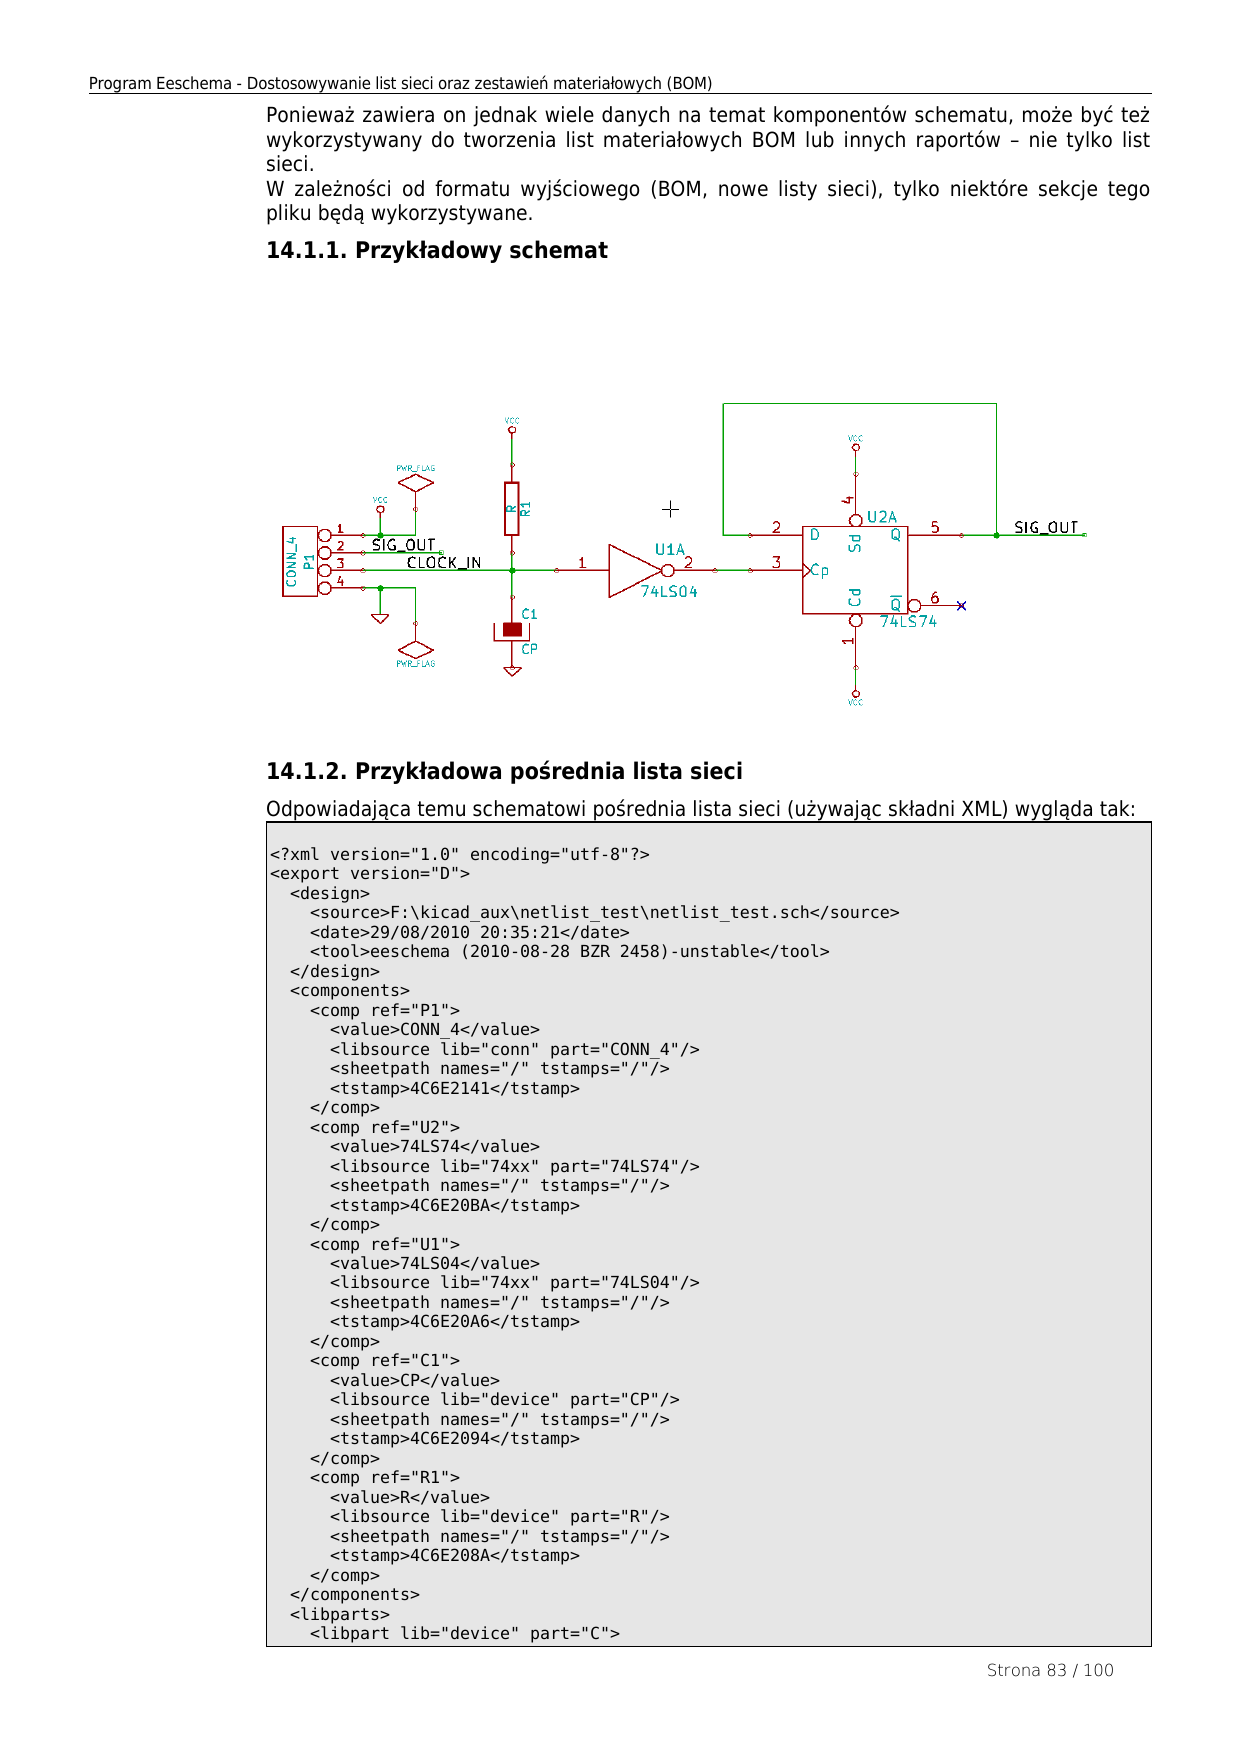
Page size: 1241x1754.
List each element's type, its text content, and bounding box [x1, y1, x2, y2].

text <tstamp>4C6E2141</tstamp> [267, 1074, 1151, 1094]
text <libsource lib="74xx" part="74LS74"/> [267, 1152, 1151, 1172]
text <?xml version="1.0" encoding="utf-8"?> [267, 841, 1151, 860]
text <sheetpath names="/" tstamps="/"/> [267, 1523, 1151, 1542]
text W zależności od formatu wyjściowego (BOM, nowe listy sieci), tylko niektóre sekcje tego pliku będą wykorzystywane. [266, 177, 1152, 226]
text <components> [267, 977, 1151, 997]
text <value>CONN_4</value> [267, 1016, 1151, 1036]
text <libsource lib="74xx" part="74LS04"/> [267, 1269, 1151, 1289]
text <libpart lib="device" part="C"> [267, 1620, 1151, 1646]
text <tool>eeschema (2010-08-28 BZR 2458)-unstable</tool> [267, 938, 1151, 958]
text <libsource lib="device" part="R"/> [267, 1503, 1151, 1523]
text <sheetpath names="/" tstamps="/"/> [267, 1406, 1151, 1425]
text Odpowiadająca temu schematowi pośrednia lista sieci (używając składni XML) wygląda tak: [266, 797, 1152, 821]
text <comp ref="R1"> [267, 1464, 1151, 1484]
text <libparts> [267, 1601, 1151, 1620]
text <sheetpath names="/" tstamps="/"/> [267, 1289, 1151, 1308]
text </comp> [267, 1562, 1151, 1581]
text <value>CP</value> [267, 1367, 1151, 1386]
text Ponieważ zawiera on jednak wiele danych na temat komponentów schematu, może być też wykorzystywany do tworzenia list materiałowych BOM lub innych raportów – nie tylko list sieci. [266, 103, 1152, 177]
text </comp> [267, 1328, 1151, 1347]
text <value>R</value> [267, 1484, 1151, 1503]
text <tstamp>4C6E20BA</tstamp> [267, 1191, 1151, 1211]
text <tstamp>4C6E208A</tstamp> [267, 1542, 1151, 1562]
text </components> [267, 1581, 1151, 1601]
text <design> [267, 880, 1151, 899]
text </comp> [267, 1211, 1151, 1230]
subtitle Przykładowa pośrednia lista sieci [266, 758, 1152, 785]
text <comp ref="U1"> [267, 1230, 1151, 1250]
text <sheetpath names="/" tstamps="/"/> [267, 1055, 1151, 1074]
text <source>F:\kicad_aux\netlist_test\netlist_test.sch</source> [267, 899, 1151, 919]
text <libsource lib="device" part="CP"/> [267, 1386, 1151, 1406]
subtitle Przykładowy schemat [266, 237, 1152, 264]
text <sheetpath names="/" tstamps="/"/> [267, 1172, 1151, 1191]
text </comp> [267, 1445, 1151, 1464]
text <tstamp>4C6E20A6</tstamp> [267, 1308, 1151, 1328]
text <comp ref="U2"> [267, 1113, 1151, 1133]
text <libsource lib="conn" part="CONN_4"/> [267, 1036, 1151, 1055]
text <tstamp>4C6E2094</tstamp> [267, 1425, 1151, 1445]
text <export version="D"> [267, 860, 1151, 880]
text </comp> [267, 1094, 1151, 1113]
text <date>29/08/2010 20:35:21</date> [267, 919, 1151, 938]
picture [265, 282, 1094, 741]
text </design> [267, 958, 1151, 977]
text <value>74LS04</value> [267, 1250, 1151, 1269]
text <comp ref="P1"> [267, 997, 1151, 1016]
text <value>74LS74</value> [267, 1133, 1151, 1152]
text <comp ref="C1"> [267, 1347, 1151, 1367]
